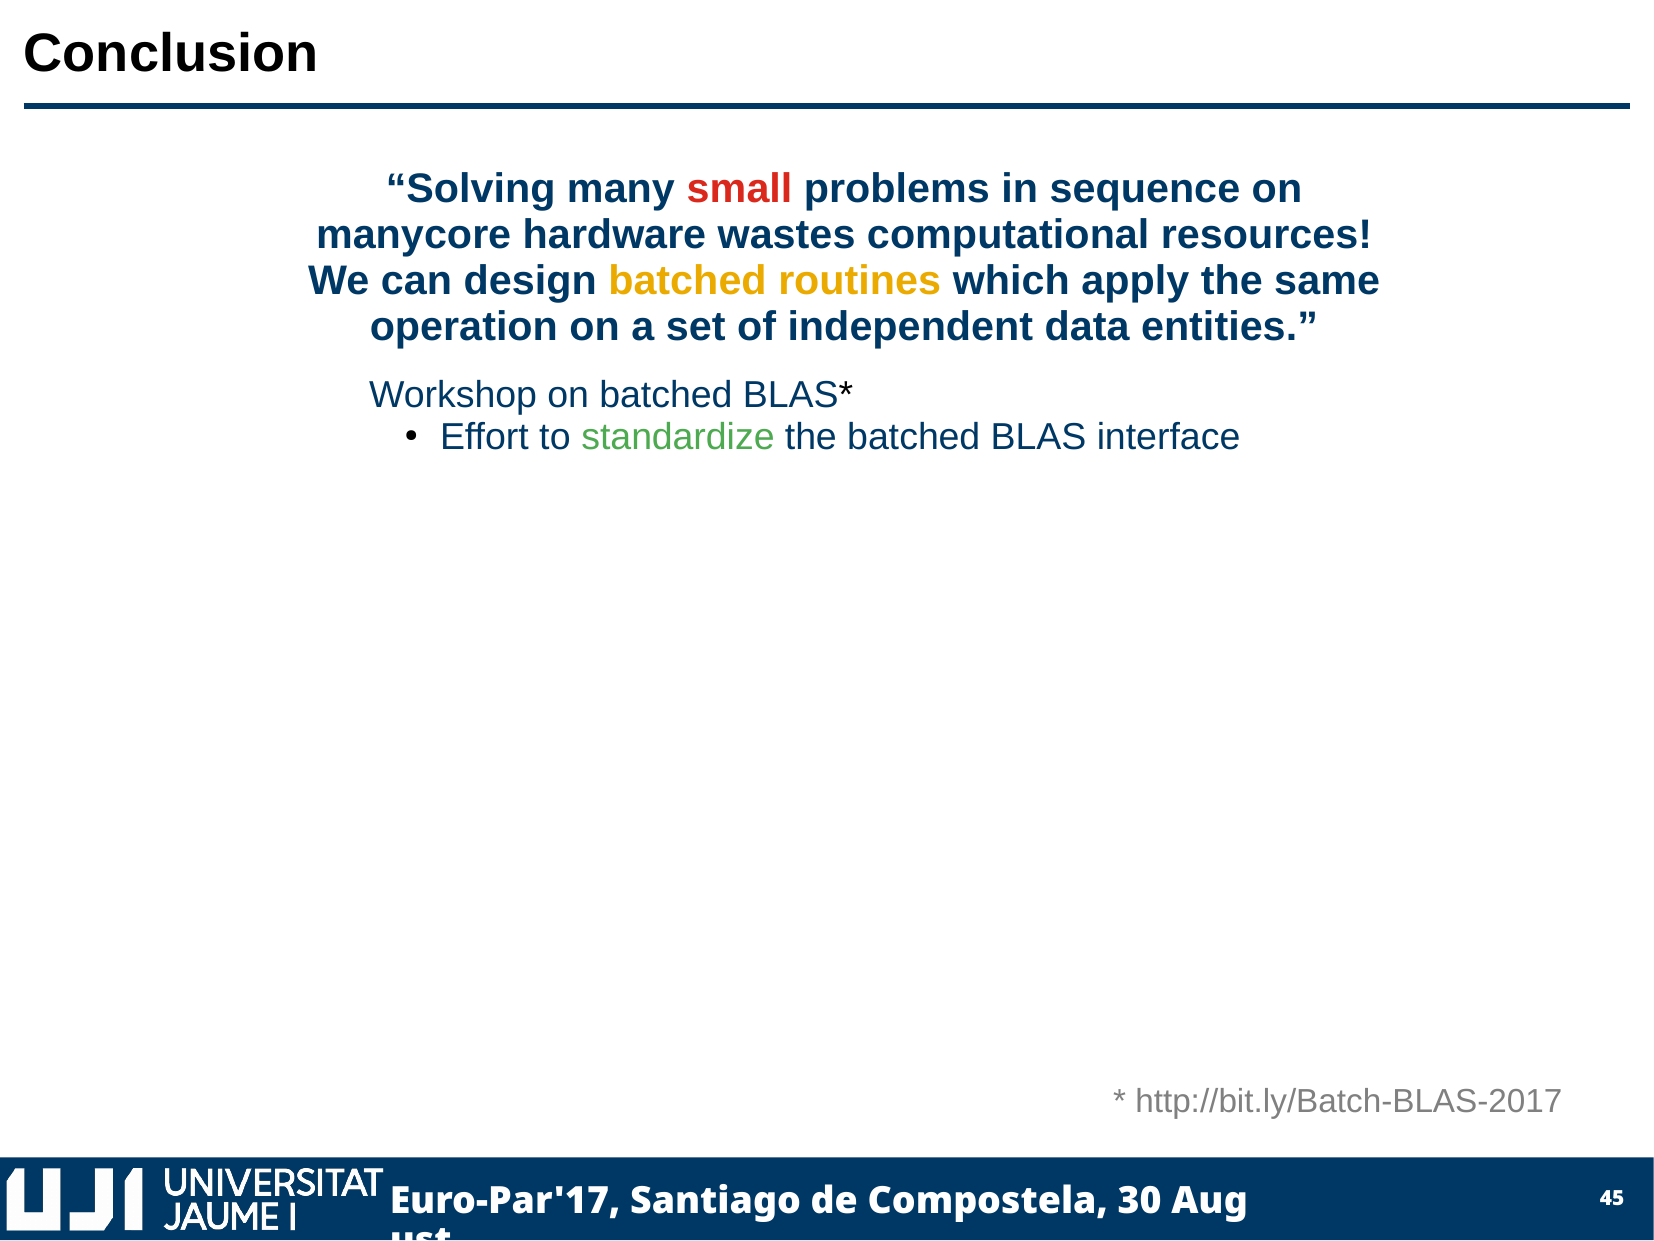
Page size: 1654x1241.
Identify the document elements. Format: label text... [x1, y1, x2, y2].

title Conclusion [23, 0, 1630, 107]
text_box Workshop on batched BLAS* Effort to standardize the batched BLAS interface [354, 366, 1256, 464]
picture [0, 1158, 390, 1241]
list “Solving many small problems in sequence on manycore hardware wastes computational resources! We can design batched routines which apply the same operation on a set of independent data entities.” [236, 165, 1382, 355]
text_box * http://bit.ly/Batch-BLAS-2017 [1098, 1074, 1623, 1127]
